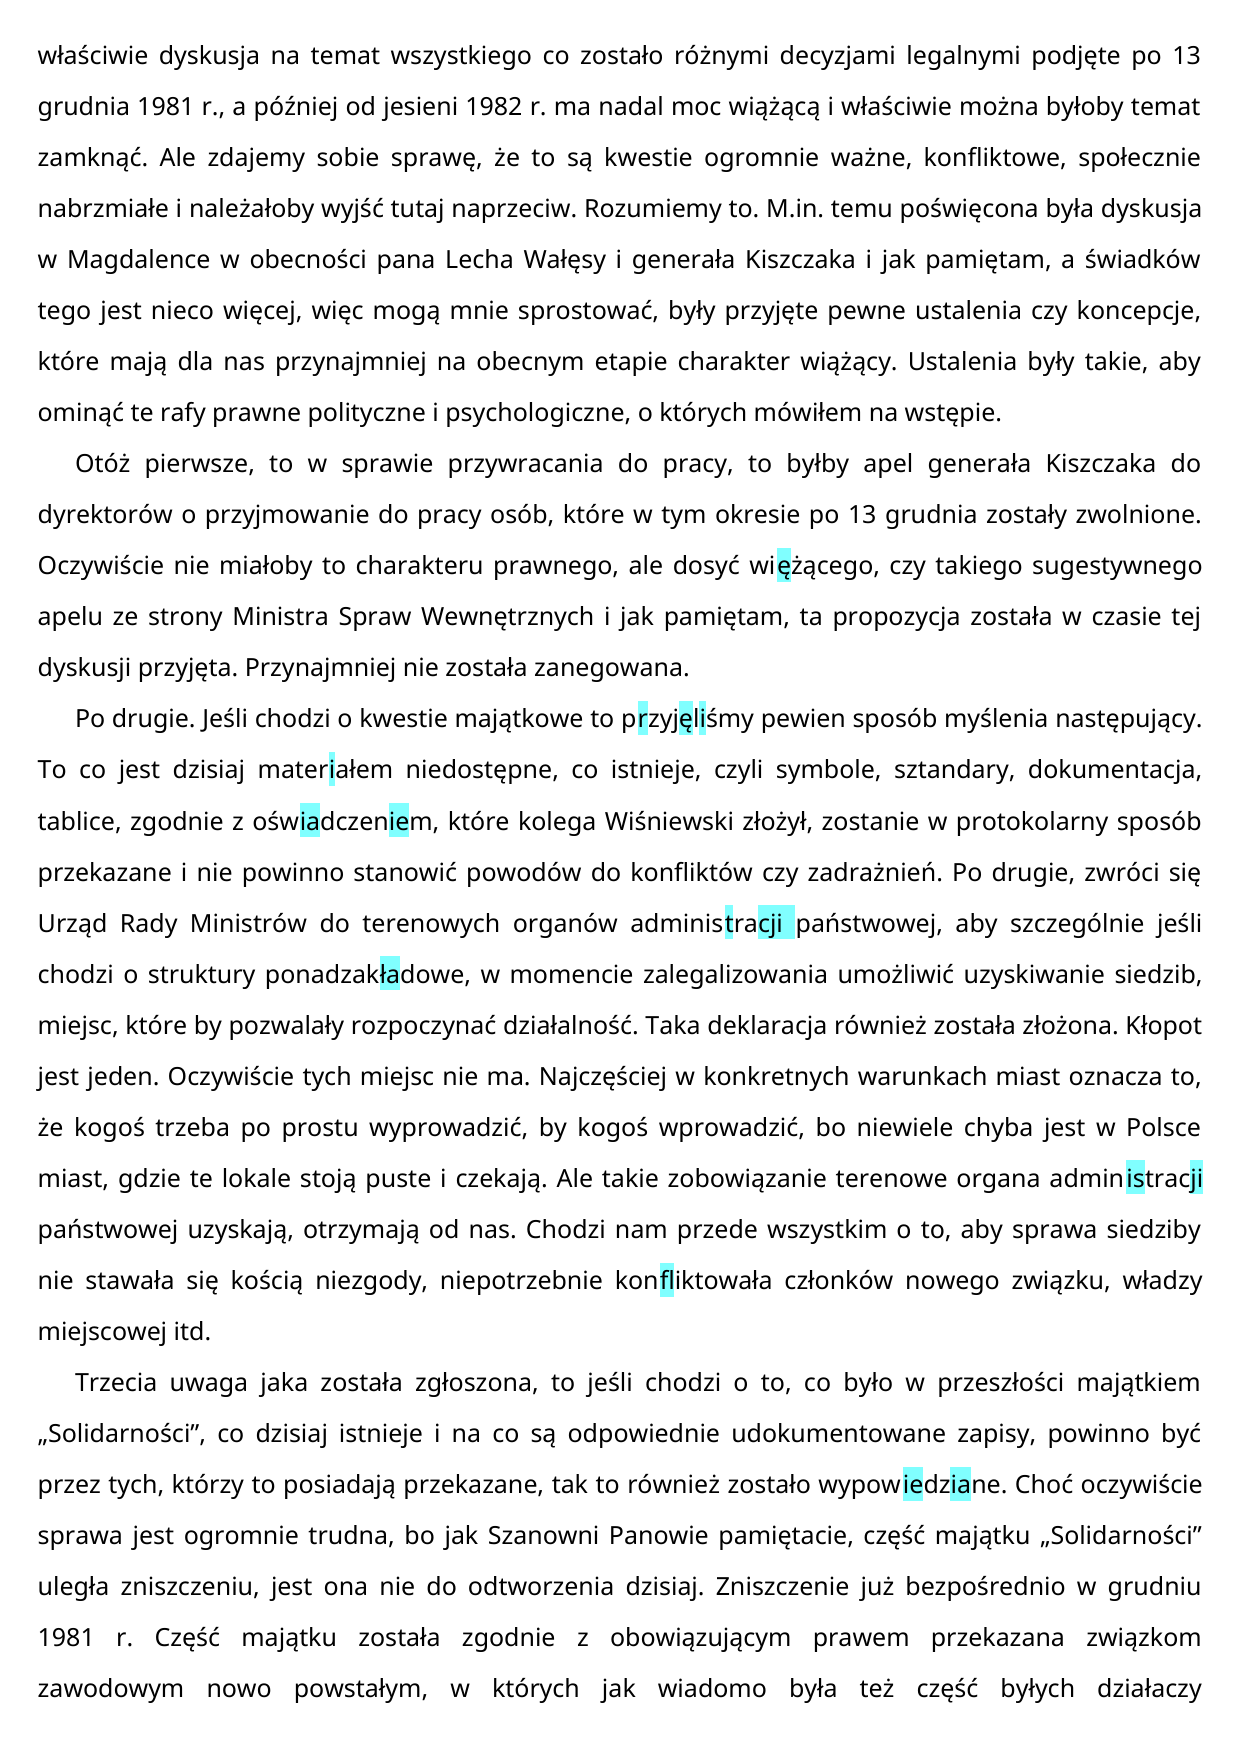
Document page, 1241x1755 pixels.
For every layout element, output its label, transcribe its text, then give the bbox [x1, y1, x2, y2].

text Trzecia uwaga jaka została zgłoszona, to jeśli chodzi o to, co było w przeszłości majątkiem „Solidarności”, co dzisiaj istnieje i na co są odpowiednie udokumentowane zapisy, powinno być przez tych, którzy to posiadają przekazane, tak to również zostało wypowiedziane. Choć oczywiście sprawa jest ogromnie trudna, bo jak Szanowni Panowie pamiętacie, część majątku „Solidarności” uległa zniszczeniu, jest ona nie do odtworzenia dzisiaj. Zniszczenie już bezpośrednio w grudniu 1981 r. Część majątku została zgodnie z obowiązującym prawem przekazana związkom zawodowym nowo powstałym, w których jak wiadomo była też część byłych działaczy [37, 1364, 1203, 1705]
text Otóż pierwsze, to w sprawie przywracania do pracy, to byłby apel generała Kiszczaka do dyrektorów o przyjmowanie do pracy osób, które w tym okresie po 13 grudnia zostały zwolnione. Oczywiście nie miałoby to charakteru prawnego, ale dosyć więżącego, czy takiego sugestywnego apelu ze strony Ministra Spraw Wewnętrznych i jak pamiętam, ta propozycja została w czasie tej dyskusji przyjęta. Przynajmniej nie została zanegowana. [37, 446, 1203, 684]
text właściwie dyskusja na temat wszystkiego co zostało różnymi decyzjami legalnymi podjęte po 13 grudnia 1981 r., a później od jesieni 1982 r. ma nadal moc wiążącą i właściwie można byłoby temat zamknąć. Ale zdajemy sobie sprawę, że to są kwestie ogromnie ważne, konfliktowe, społecznie nabrzmiałe i należałoby wyjść tutaj naprzeciw. Rozumiemy to. M.in. temu poświęcona była dyskusja w Magdalence w obecności pana Lecha Wałęsy i generała Kiszczaka i jak pamiętam, a świadków tego jest nieco więcej, więc mogą mnie sprostować, były przyjęte pewne ustalenia czy koncepcje, które mają dla nas przynajmniej na obecnym etapie charakter wiążący. Ustalenia były takie, aby ominąć te rafy prawne polityczne i psychologiczne, o których mówiłem na wstępie. [37, 37, 1203, 429]
text Po drugie. Jeśli chodzi o kwestie majątkowe to przyjęliśmy pewien sposób myślenia następujący. To co jest dzisiaj materiałem niedostępne, co istnieje, czyli symbole, sztandary, dokumentacja, tablice, zgodnie z oświadczeniem, które kolega Wiśniewski złożył, zostanie w protokolarny sposób przekazane i nie powinno stanowić powodów do konfliktów czy zadrażnień. Po drugie, zwróci się Urząd Rady Ministrów do terenowych organów administracji państwowej, aby szczególnie jeśli chodzi o struktury ponadzakładowe, w momencie zalegalizowania umożliwić uzyskiwanie siedzib, miejsc, które by pozwalały rozpoczynać działalność. Taka deklaracja również została złożona. Kłopot jest jeden. Oczywiście tych miejsc nie ma. Najczęściej w konkretnych warunkach miast oznacza to, że kogoś trzeba po prostu wyprowadzić, by kogoś wprowadzić, bo niewiele chyba jest w Polsce miast, gdzie te lokale stoją puste i czekają. Ale takie zobowiązanie terenowe organa administracji państwowej uzyskają, otrzymają od nas. Chodzi nam przede wszystkim o to, aby sprawa siedziby nie stawała się kością niezgody, niepotrzebnie konfliktowała członków nowego związku, władzy miejscowej itd. [37, 701, 1203, 1348]
